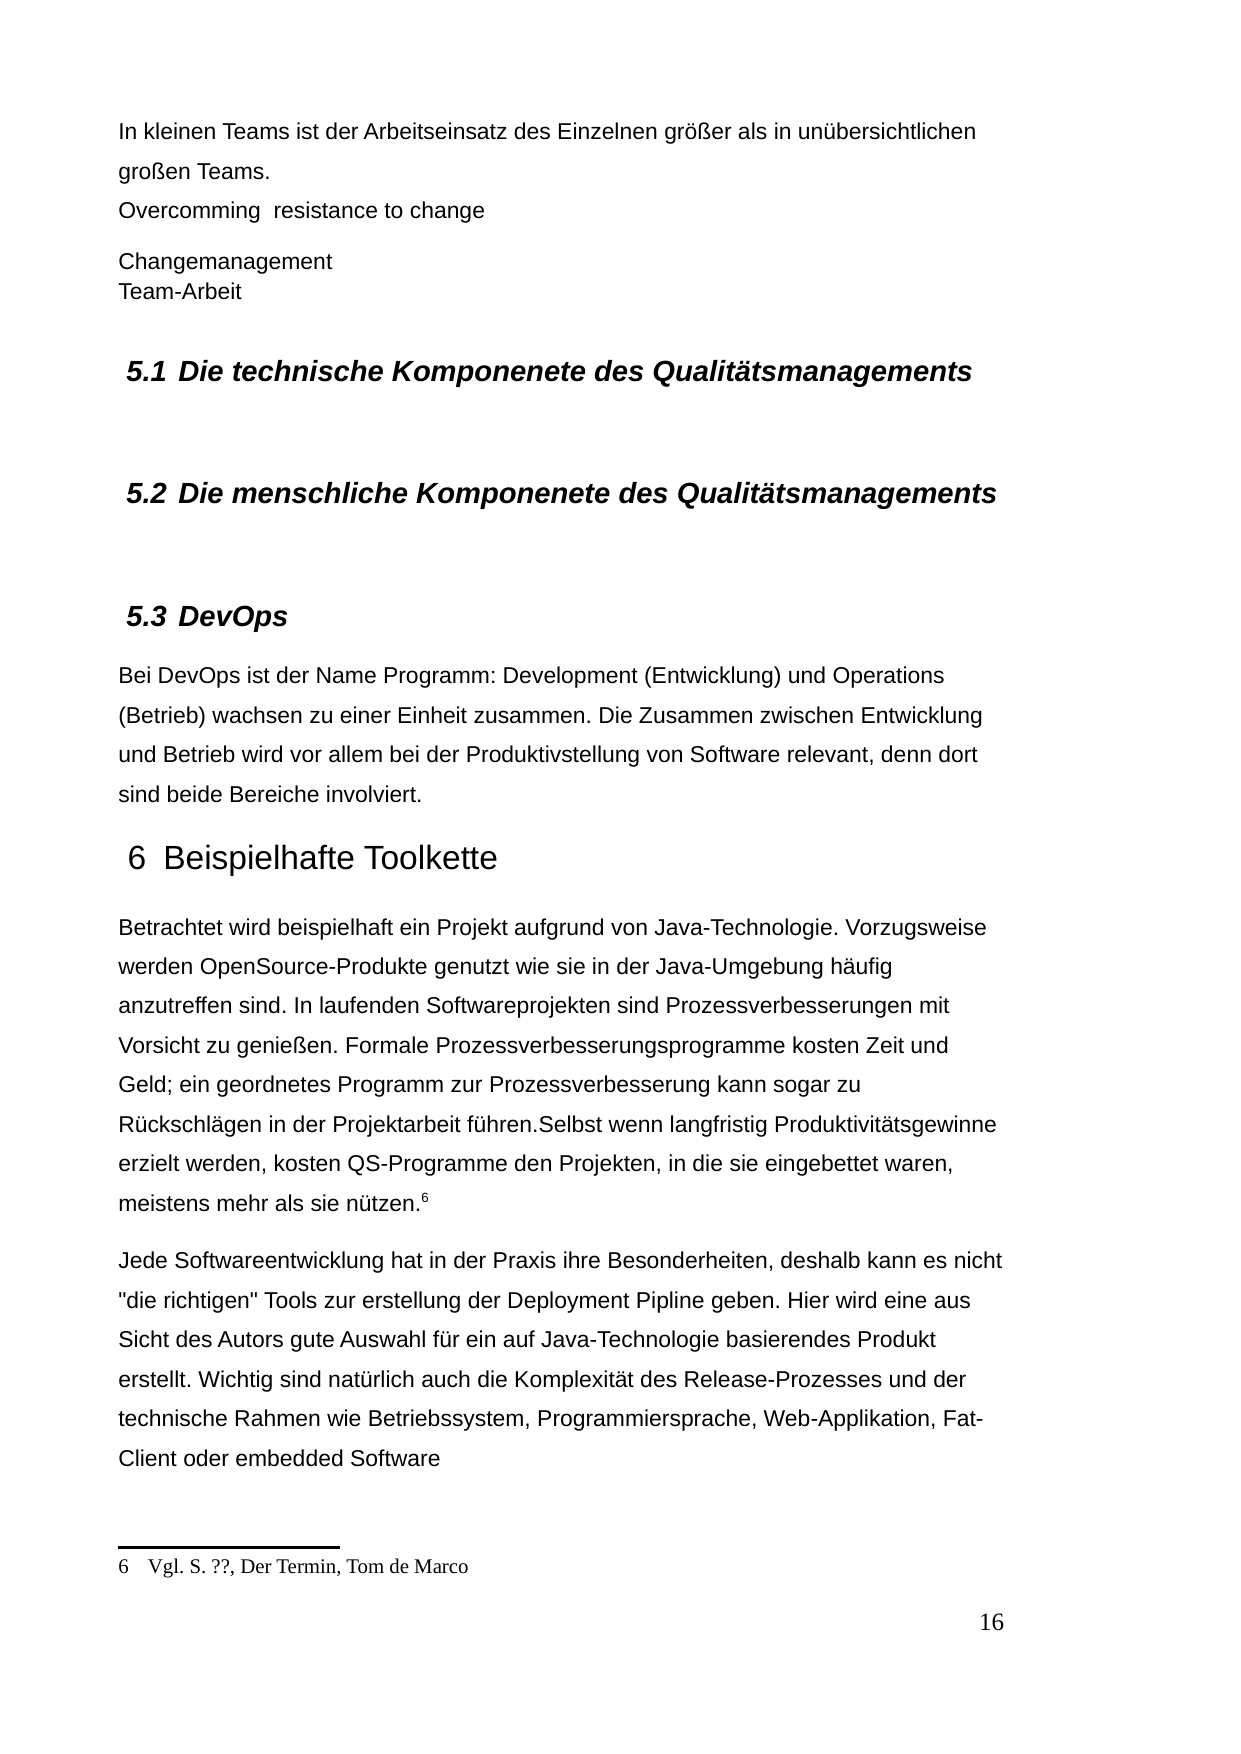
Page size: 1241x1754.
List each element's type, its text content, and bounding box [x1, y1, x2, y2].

text Changemanagement Team-Arbeit [118, 248, 1004, 305]
subtitle DevOps [118, 598, 1004, 632]
text Vgl. S. ??, Der Termin, Tom de Marco [118, 1553, 1004, 1578]
text Jede Softwareentwicklung hat in der Praxis ihre Besonderheiten, deshalb kann es nicht "die richtigen" Tools zur erstellung der Deployment Pipline geben. Hier wird eine aus Sicht des Autors gute Auswahl für ein auf Java-Technologie basierendes Produkt erstellt. Wichtig sind natürlich auch die Komplexität des Release-Prozesses und der technische Rahmen wie Betriebssystem, Programmiersprache, Web-Applikation, Fat-Client oder embedded Software [118, 1247, 1004, 1471]
text Bei DevOps ist der Name Programm: Development (Entwicklung) und Operations (Betrieb) wachsen zu einer Einheit zusammen. Die Zusammen zwischen Entwicklung und Betrieb wird vor allem bei der Produktivstellung von Software relevant, denn dort sind beide Bereiche involviert. [118, 662, 1004, 807]
text Betrachtet wird beispielhaft ein Projekt aufgrund von Java-Technologie. Vorzugsweise werden OpenSource-Produkte genutzt wie sie in der Java-Umgebung häufig anzutreffen sind. In laufenden Softwareprojekten sind Prozessverbesserungen mit Vorsicht zu genießen. Formale Prozessverbesserungsprogramme kosten Zeit und Geld; ein geordnetes Programm zur Prozessverbesserung kann sogar zu Rückschlägen in der Projektarbeit führen.Selbst wenn langfristig Produktivitätsgewinne erzielt werden, kosten QS-Programme den Projekten, in die sie eingebettet waren, meistens mehr als sie nützen. [118, 913, 1004, 1216]
text Overcomming resistance to change [118, 197, 1004, 223]
subtitle Die menschliche Komponenete des Qualitätsmanagements [118, 476, 1004, 510]
subtitle Die technische Komponenete des Qualitätsmanagements [118, 354, 1004, 388]
subtitle Beispielhafte Toolkette [118, 838, 1004, 877]
text In kleinen Teams ist der Arbeitseinsatz des Einzelnen größer als in unübersichtlichen großen Teams. [118, 118, 1004, 184]
